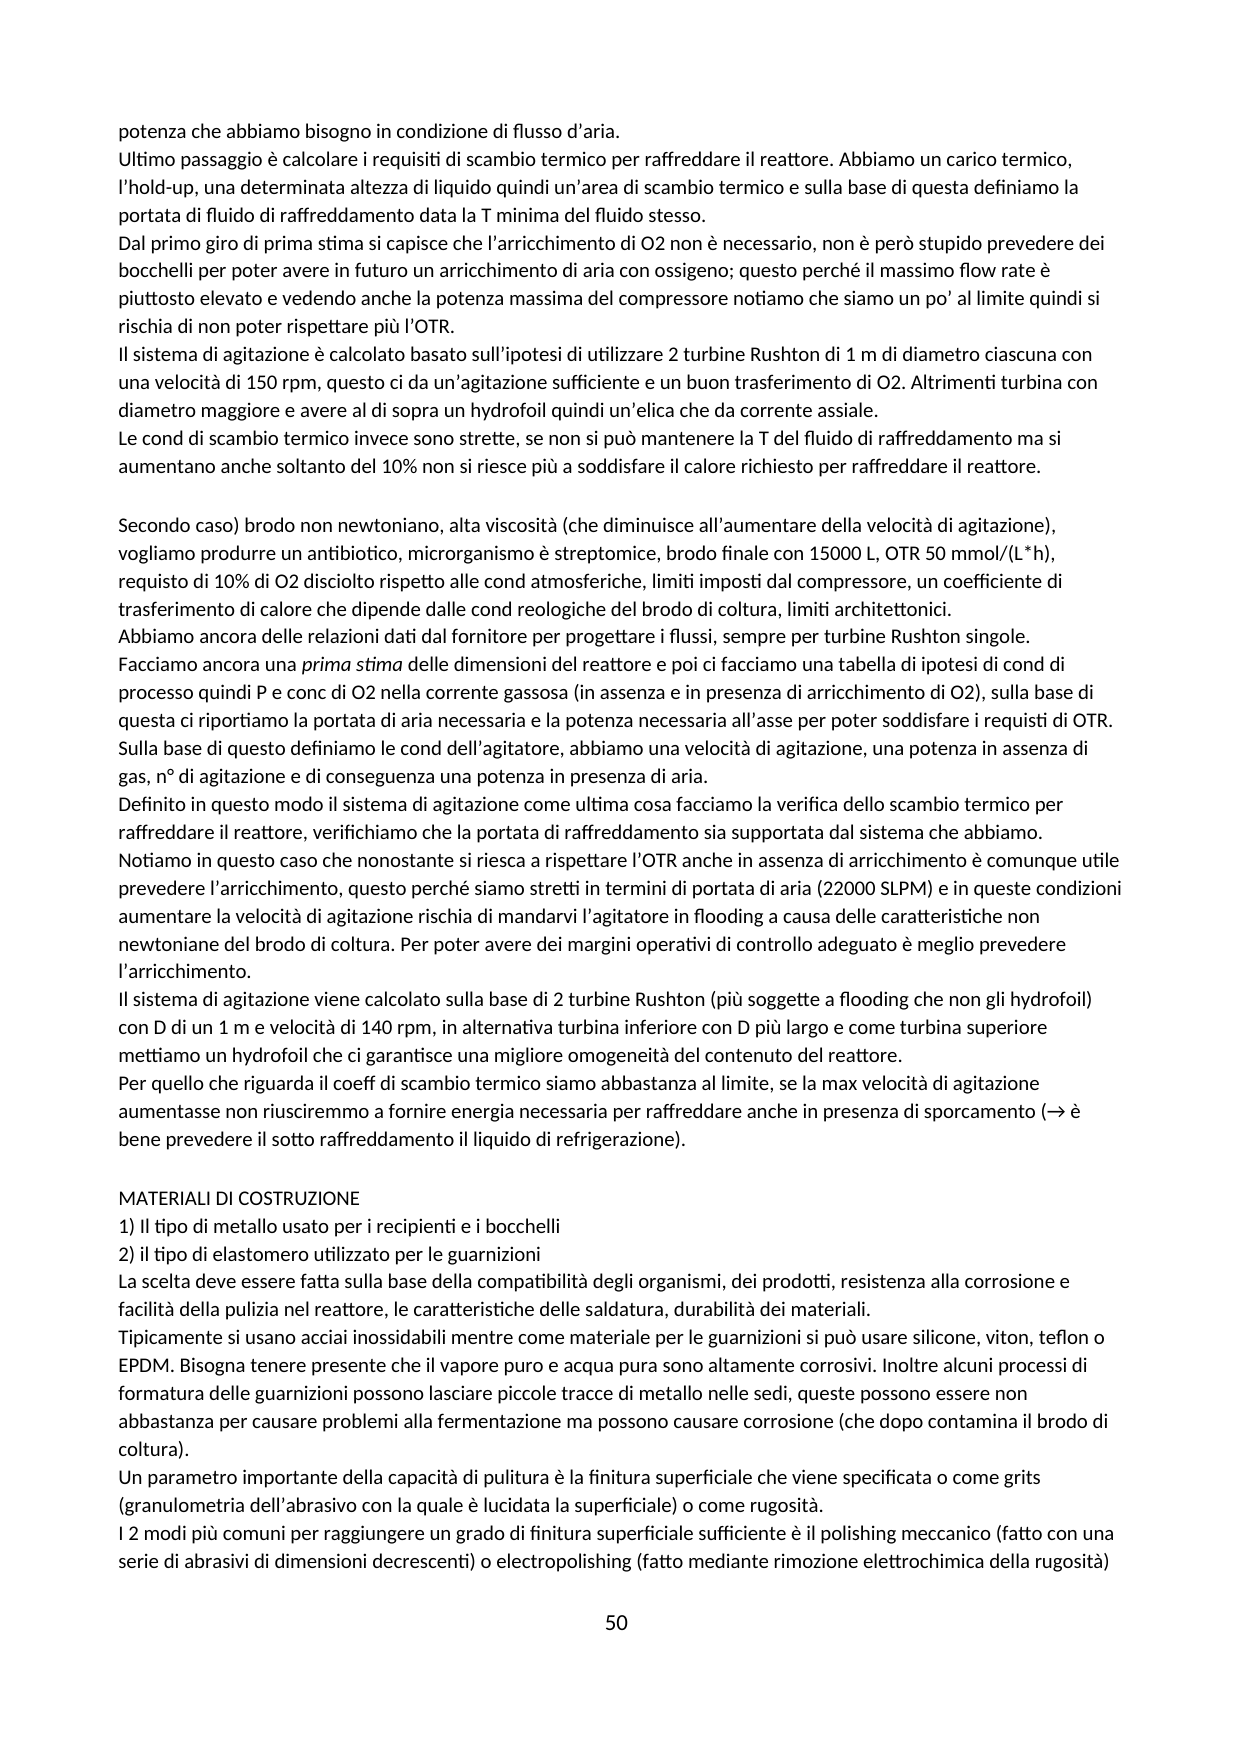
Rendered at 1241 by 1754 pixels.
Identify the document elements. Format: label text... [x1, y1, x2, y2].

text MATERIALI DI COSTRUZIONE 1) Il tipo di metallo usato per i recipienti e i bocchelli 2) il tipo di elastomero utilizzato per le guarnizioni La scelta deve essere fatta sulla base della compatibilità degli organismi, dei prodotti, resistenza alla corrosione e facilità della pulizia nel reattore, le caratteristiche delle saldatura, durabilità dei materiali. Tipicamente si usano acciai inossidabili mentre come materiale per le guarnizioni si può usare silicone, viton, teflon o EPDM. Bisogna tenere presente che il vapore puro e acqua pura sono altamente corrosivi. Inoltre alcuni processi di formatura delle guarnizioni possono lasciare piccole tracce di metallo nelle sedi, queste possono essere non abbastanza per causare problemi alla fermentazione ma possono causare corrosione (che dopo contamina il brodo di coltura). Un parametro importante della capacità di pulitura è la finitura superficiale che viene specificata o come grits (granulometria dell’abrasivo con la quale è lucidata la superficiale) o come rugosità. I 2 modi più comuni per raggiungere un grado di finitura superficiale sufficiente è il polishing meccanico (fatto con una serie di abrasivi di dimensioni decrescenti) o electropolishing (fatto mediante rimozione elettrochimica della rugosità) [118, 1185, 1124, 1573]
text potenza che abbiamo bisogno in condizione di flusso d’aria. Ultimo passaggio è calcolare i requisiti di scambio termico per raffreddare il reattore. Abbiamo un carico termico, l’hold-up, una determinata altezza di liquido quindi un’area di scambio termico e sulla base di questa definiamo la portata di fluido di raffreddamento data la T minima del fluido stesso. Dal primo giro di prima stima si capisce che l’arricchimento di O2 non è necessario, non è però stupido prevedere dei bocchelli per poter avere in futuro un arricchimento di aria con ossigeno; questo perché il massimo flow rate è piuttosto elevato e vedendo anche la potenza massima del compressore notiamo che siamo un po’ al limite quindi si rischia di non poter rispettare più l’OTR. Il sistema di agitazione è calcolato basato sull’ipotesi di utilizzare 2 turbine Rushton di 1 m di diametro ciascuna con una velocità di 150 rpm, questo ci da un’agitazione sufficiente e un buon trasferimento di O2. Altrimenti turbina con diametro maggiore e avere al di sopra un hydrofoil quindi un’elica che da corrente assiale. Le cond di scambio termico invece sono strette, se non si può mantenere la T del fluido di raffreddamento ma si aumentano anche soltanto del 10% non si riesce più a soddisfare il calore richiesto per raffreddare il reattore. [118, 118, 1124, 509]
text Definito in questo modo il sistema di agitazione come ultima cosa facciamo la verifica dello scambio termico per raffreddare il reattore, verifichiamo che la portata di raffreddamento sia supportata dal sistema che abbiamo. Notiamo in questo caso che nonostante si riesca a rispettare l’OTR anche in assenza di arricchimento è comunque utile prevedere l’arricchimento, questo perché siamo stretti in termini di portata di aria (22000 SLPM) e in queste condizioni aumentare la velocità di agitazione rischia di mandarvi l’agitatore in flooding a causa delle caratteristiche non newtoniane del brodo di coltura. Per poter avere dei margini operativi di controllo adeguato è meglio prevedere l’arricchimento. Il sistema di agitazione viene calcolato sulla base di 2 turbine Rushton (più soggette a flooding che non gli hydrofoil) con D di un 1 m e velocità di 140 rpm, in alternativa turbina inferiore con D più largo e come turbina superiore mettiamo un hydrofoil che ci garantisce una migliore omogeneità del contenuto del reattore. Per quello che riguarda il coeff di scambio termico siamo abbastanza al limite, se la max velocità di agitazione aumentasse non riusciremmo a fornire energia necessaria per raffreddare anche in presenza di sporcamento (→ è bene prevedere il sotto raffreddamento il liquido di refrigerazione). [118, 791, 1124, 1182]
text Secondo caso) brodo non newtoniano, alta viscosità (che diminuisce all’aumentare della velocità di agitazione), vogliamo produrre un antibiotico, microrganismo è streptomice, brodo finale con 15000 L, OTR 50 mmol/(L*h), requisto di 10% di O2 disciolto rispetto alle cond atmosferiche, limiti imposti dal compressore, un coefficiente di trasferimento di calore che dipende dalle cond reologiche del brodo di coltura, limiti architettonici. Abbiamo ancora delle relazioni dati dal fornitore per progettare i flussi, sempre per turbine Rushton singole. Facciamo ancora una prima stima delle dimensioni del reattore e poi ci facciamo una tabella di ipotesi di cond di processo quindi P e conc di O2 nella corrente gassosa (in assenza e in presenza di arricchimento di O2), sulla base di questa ci riportiamo la portata di aria necessaria e la potenza necessaria all’asse per poter soddisfare i requisti di OTR. Sulla base di questo definiamo le cond dell’agitatore, abbiamo una velocità di agitazione, una potenza in assenza di gas, n° di agitazione e di conseguenza una potenza in presenza di aria. [118, 512, 1124, 789]
